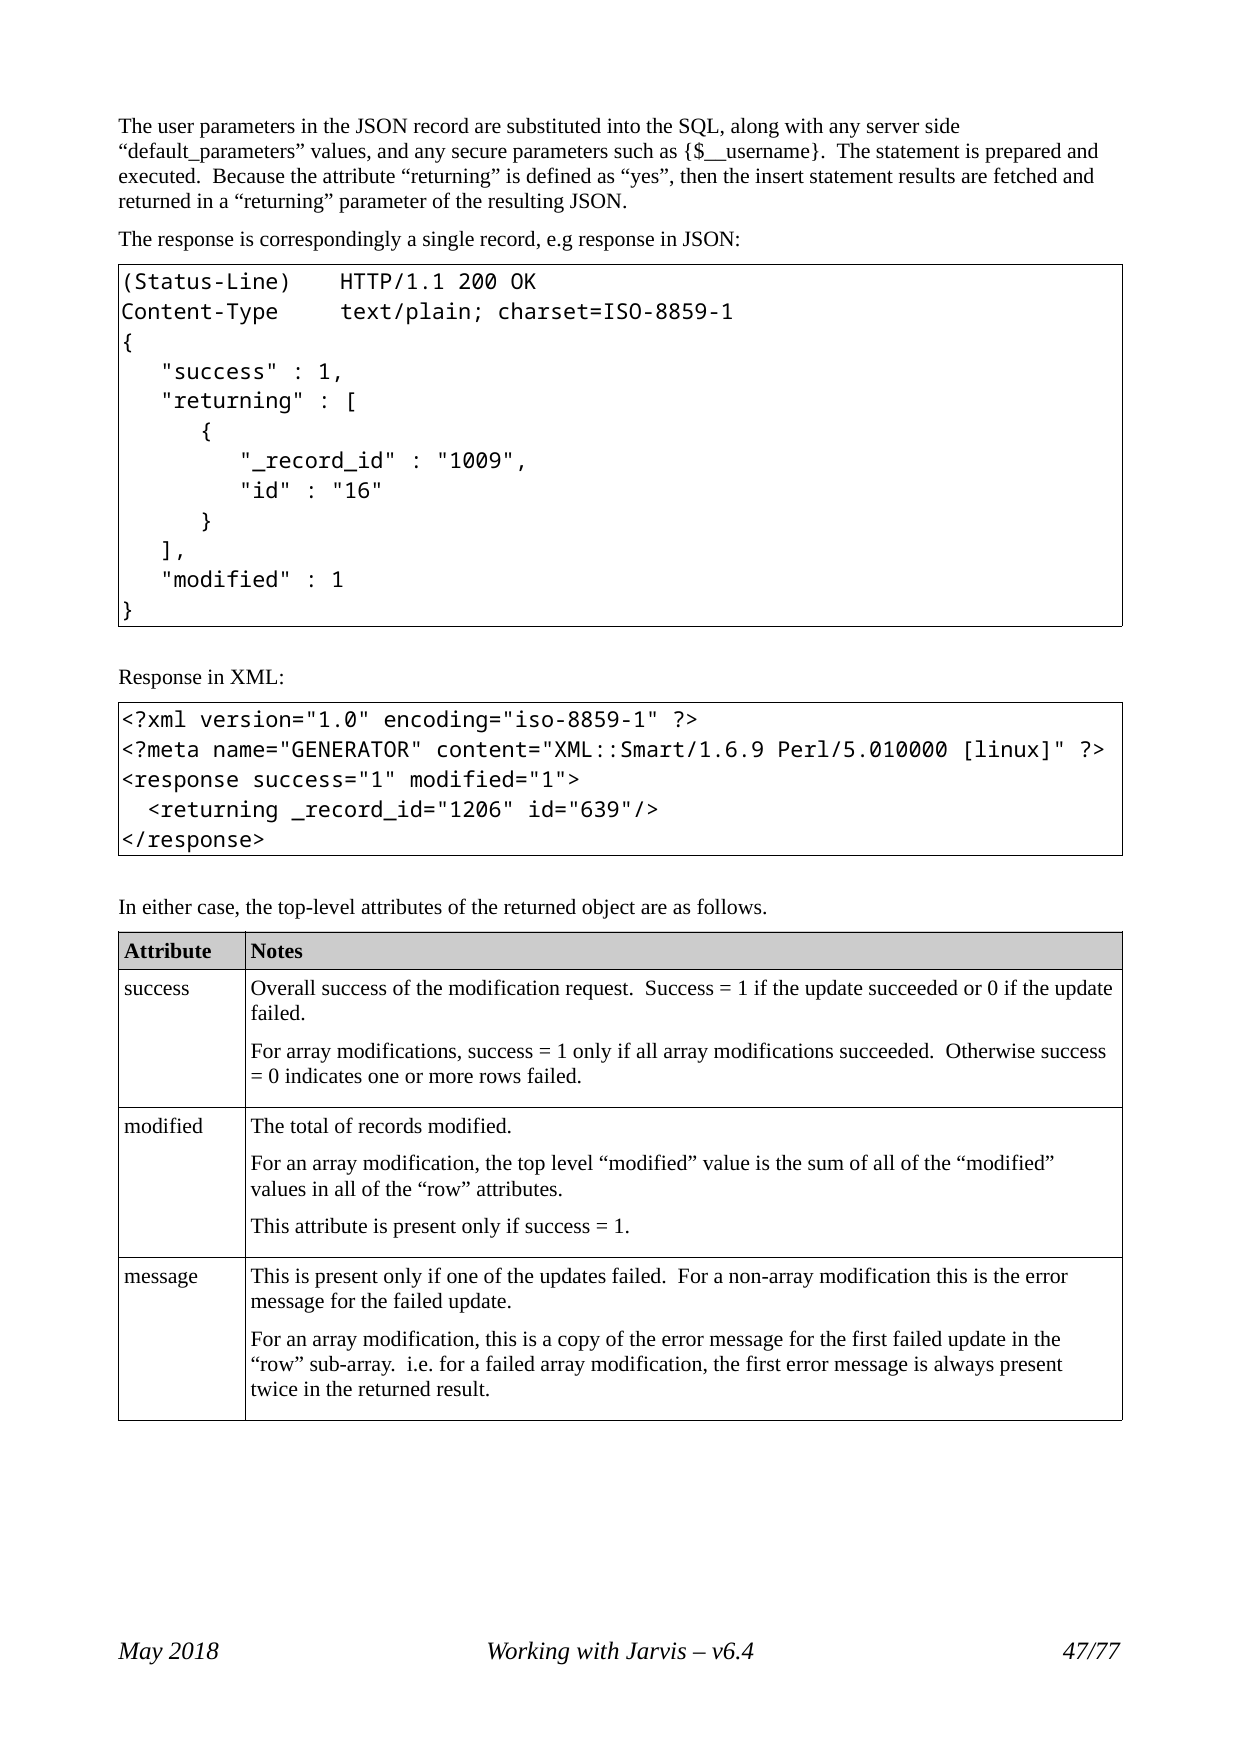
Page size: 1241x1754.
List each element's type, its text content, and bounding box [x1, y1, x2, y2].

text "returning" : [ [119, 383, 1122, 413]
text } [119, 502, 1122, 532]
text In either case, the top-level attributes of the returned object are as follows. [118, 894, 1122, 919]
text "modified" : 1 [119, 562, 1122, 591]
text <returning _record_id="1206" id="639"/> [119, 791, 1122, 821]
text "_record_id" : "1009", [119, 442, 1122, 472]
text Response in XML: [118, 664, 1122, 689]
text <?xml version="1.0" encoding="iso-8859-1" ?> [119, 703, 1122, 732]
text { [119, 323, 1122, 353]
text </response> [119, 821, 1122, 855]
table_cell modified [119, 1108, 245, 1257]
table_cell success [119, 970, 245, 1106]
table_cell message [119, 1258, 245, 1420]
text Content-Type text/plain; charset=ISO-8859-1 [119, 293, 1122, 323]
table_cell The total of records modified. For an array modification, the top level “modified” value is the sum of all of the “modified” values in all of the “row” attributes. This attribute is present only if success = 1. [246, 1108, 1122, 1257]
text The user parameters in the JSON record are substituted into the SQL, along with any server side “default_parameters” values, and any secure parameters such as {$__username}. The statement is prepared and executed. Because the attribute “returning” is defined as “yes”, then the insert statement results are fetched and returned in a “returning” parameter of the resulting JSON. [118, 113, 1122, 213]
table_header Notes [246, 933, 1122, 969]
text } [119, 591, 1122, 626]
table_cell This is present only if one of the updates failed. For a non-array modification this is the error message for the failed update. For an array modification, this is a copy of the error message for the first failed update in the “row” sub-array. i.e. for a failed array modification, the first error message is always present twice in the returned result. [246, 1258, 1122, 1420]
text The response is correspondingly a single record, e.g response in JSON: [118, 226, 1122, 251]
text (Status-Line) HTTP/1.1 200 OK [119, 265, 1122, 293]
text { [119, 413, 1122, 442]
text "success" : 1, [119, 353, 1122, 383]
text ], [119, 532, 1122, 562]
table_header Attribute [119, 933, 245, 969]
text <response success="1" modified="1"> [119, 761, 1122, 791]
text "id" : "16" [119, 472, 1122, 502]
table_cell Overall success of the modification request. Success = 1 if the update succeeded or 0 if the update failed. For array modifications, success = 1 only if all array modifications succeeded. Otherwise success = 0 indicates one or more rows failed. [246, 970, 1122, 1106]
text <?meta name="GENERATOR" content="XML::Smart/1.6.9 Perl/5.010000 [linux]" ?> [119, 732, 1122, 761]
